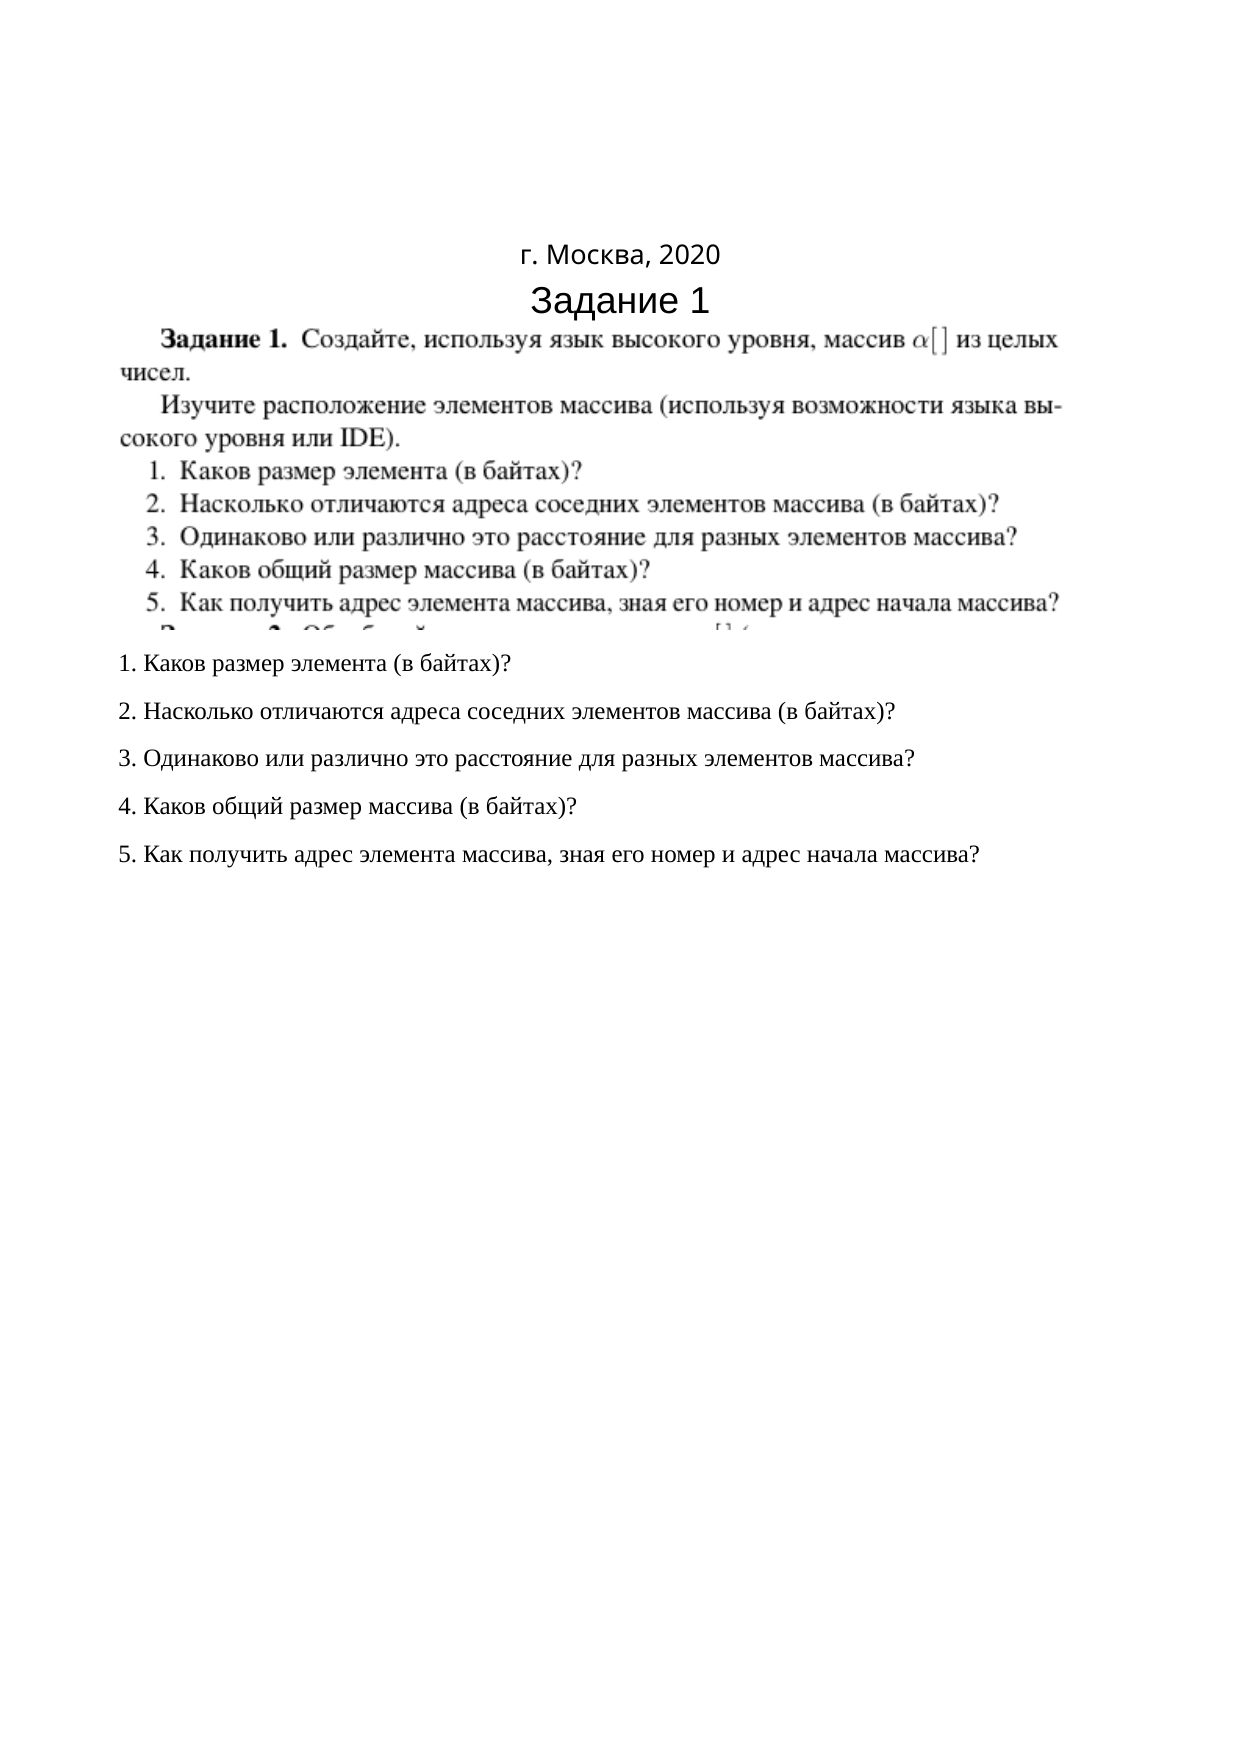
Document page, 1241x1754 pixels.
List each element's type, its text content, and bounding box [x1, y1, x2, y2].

text 5. Как получить адрес элемента массива, зная его номер и адрес начала массива? [118, 839, 1122, 867]
text 2. Насколько отличаются адреса соседних элементов массива (в байтах)? [118, 696, 1122, 724]
text Задание 1 [118, 278, 1122, 322]
picture [118, 321, 1089, 630]
text г. Москва, 2020 [118, 235, 1122, 272]
text 1. Каков размер элемента (в байтах)? [118, 648, 1122, 677]
text 4. Каков общий размер массива (в байтах)? [118, 791, 1122, 820]
text 3. Одинаково или различно это расстояние для разных элементов массива? [118, 743, 1122, 772]
